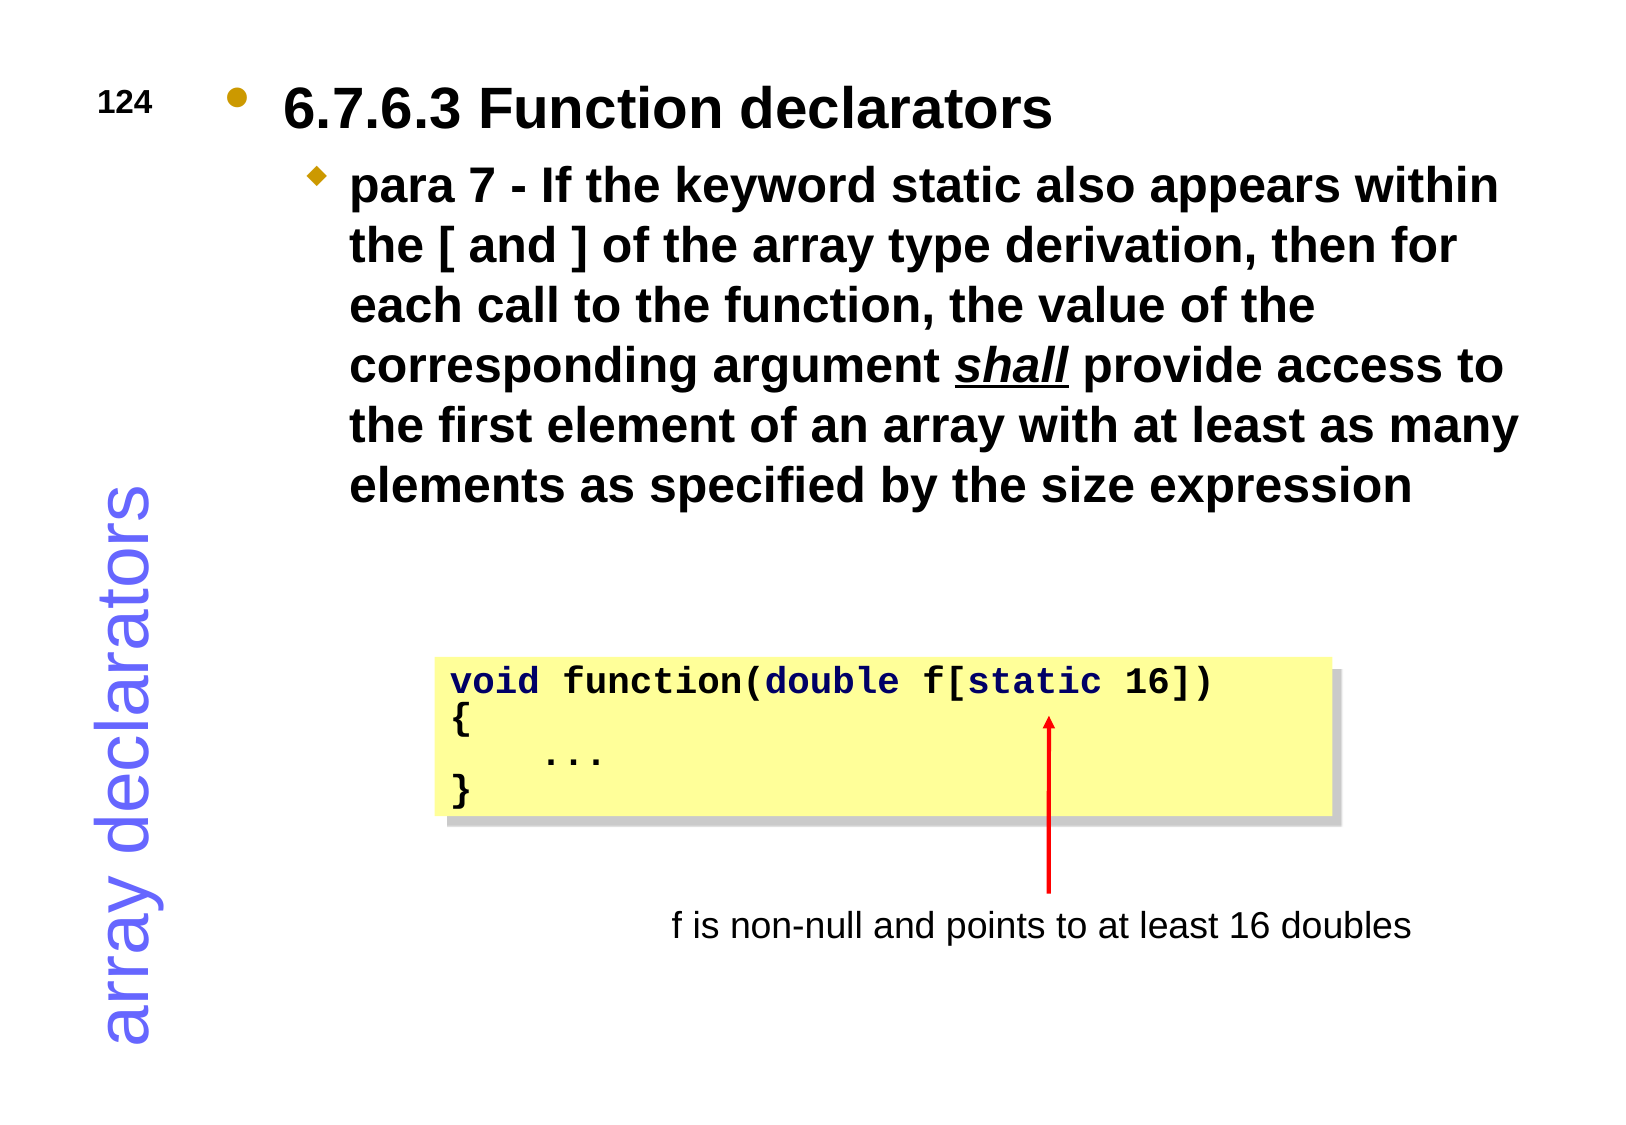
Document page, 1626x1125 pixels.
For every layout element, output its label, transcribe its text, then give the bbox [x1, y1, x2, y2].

text_box void function(double f[static 16]) { ... } [434, 656, 1333, 817]
list 6.7.6.3 Function declarators para 7 - If the keyword static also appears within the [ and ] of the array type derivation, then for each call to the function, the value of the corresponding argument shall provide access to the first element of an array with at least as many elements as specified by the size expression [212, 62, 1550, 1063]
text_box f is non-null and points to at least 16 doubles [505, 893, 1427, 954]
title array declarators [50, 187, 188, 1063]
